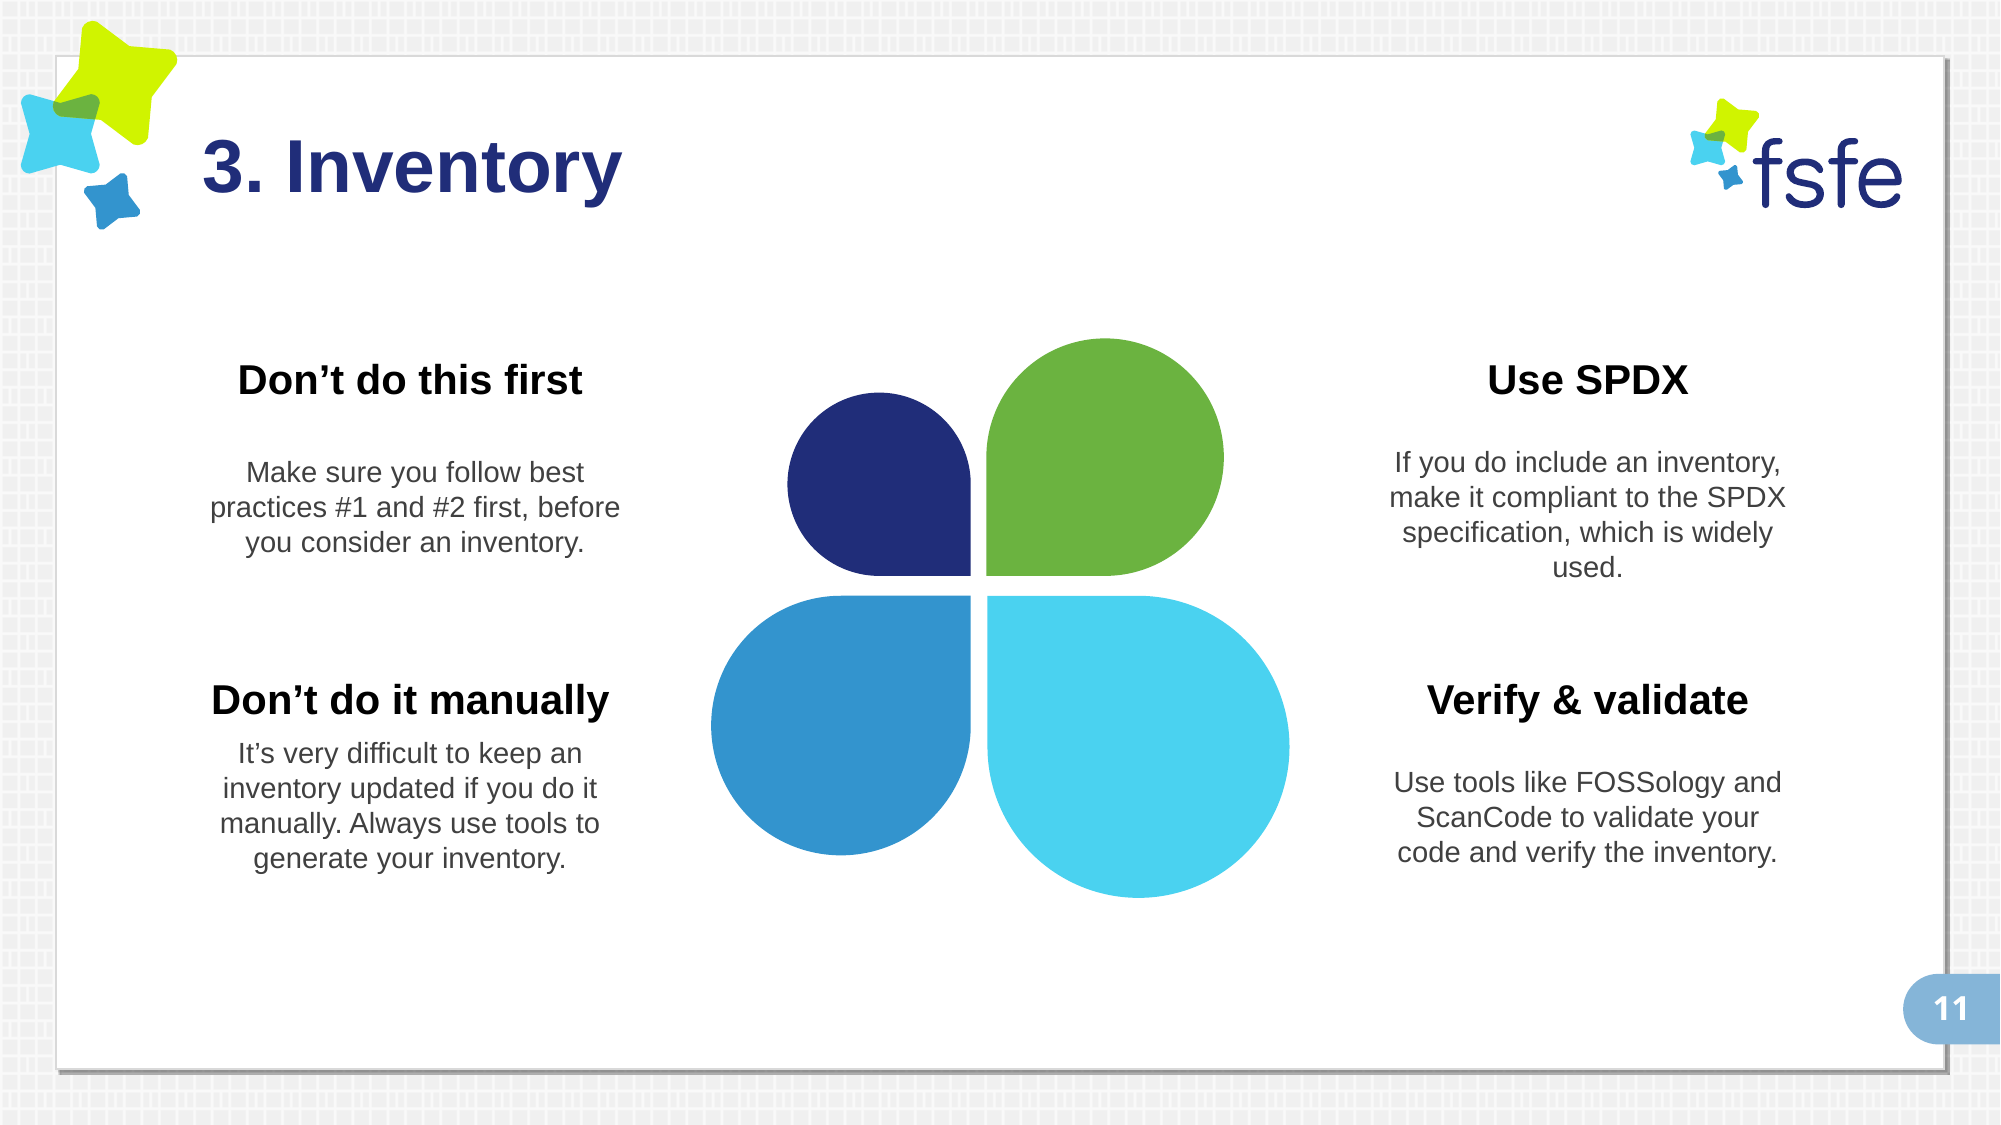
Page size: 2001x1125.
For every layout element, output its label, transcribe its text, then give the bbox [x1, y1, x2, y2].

list Use SPDX [1365, 345, 1811, 404]
picture [0, 0, 2001, 1125]
list If you do include an inventory, make it compliant to the SPDX specification, which is widely used. [1365, 433, 1811, 595]
list Verify & validate [1365, 665, 1811, 724]
list 3. Inventory [187, 110, 1613, 196]
list Don’t do this first [188, 345, 633, 404]
list Use tools like FOSSology and ScanCode to validate your code and verify the inventory. [1365, 735, 1811, 897]
list Don’t do it manually [188, 665, 633, 724]
list Make sure you follow best practices #1 and #2 first, before you consider an inventory. [193, 425, 638, 587]
list It’s very difficult to keep an inventory updated if you do it manually. Always use tools to generate your inventory. [188, 724, 633, 885]
